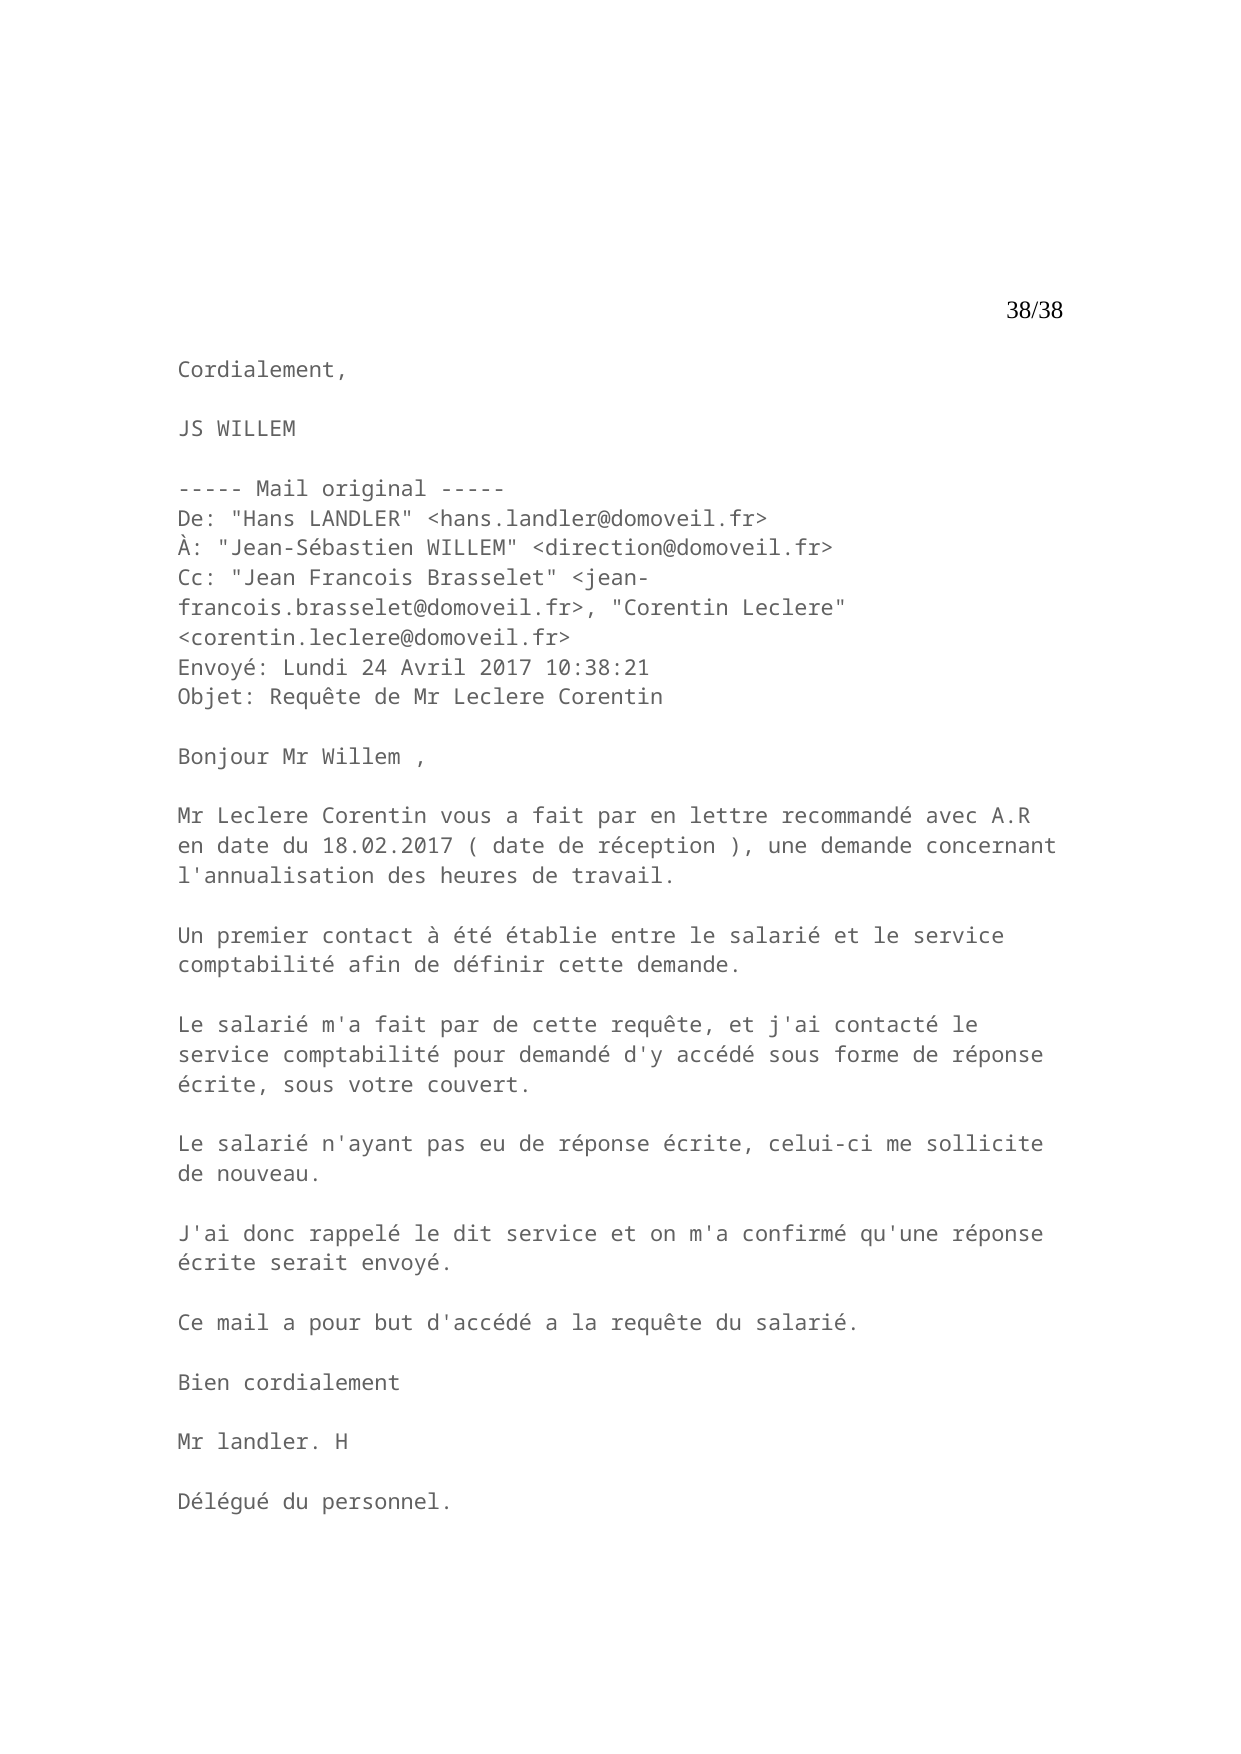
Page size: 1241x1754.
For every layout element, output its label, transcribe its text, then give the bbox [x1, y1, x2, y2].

text À: "Jean-Sébastien WILLEM" <direction@domoveil.fr> [177, 532, 1063, 562]
text Mr landler. H [177, 1426, 1063, 1456]
text Délégué du personnel. [177, 1486, 1063, 1515]
text Objet: Requête de Mr Leclere Corentin [177, 681, 1063, 711]
text Bien cordialement [177, 1366, 1063, 1396]
text Le salarié m'a fait par de cette requête, et j'ai contacté le service comptabilité pour demandé d'y accédé sous forme de réponse écrite, sous votre couvert. [177, 1009, 1063, 1098]
text Cordialement, [177, 353, 1063, 383]
text J'ai donc rappelé le dit service et on m'a confirmé qu'une réponse écrite serait envoyé. [177, 1217, 1063, 1277]
text ----- Mail original ----- [177, 473, 1063, 502]
text Mr Leclere Corentin vous a fait par en lettre recommandé avec A.R en date du 18.02.2017 ( date de réception ), une demande concernant l'annualisation des heures de travail. [177, 800, 1063, 890]
text Un premier contact à été établie entre le salarié et le service comptabilité afin de définir cette demande. [177, 919, 1063, 979]
text Cc: "Jean Francois Brasselet" <jean-francois.brasselet@domoveil.fr>, "Corentin Leclere" <corentin.leclere@domoveil.fr> [177, 562, 1063, 651]
text Le salarié n'ayant pas eu de réponse écrite, celui-ci me sollicite de nouveau. [177, 1128, 1063, 1188]
text Ce mail a pour but d'accédé a la requête du salarié. [177, 1307, 1063, 1337]
text Envoyé: Lundi 24 Avril 2017 10:38:21 [177, 651, 1063, 681]
text Bonjour Mr Willem , [177, 741, 1063, 771]
text JS WILLEM [177, 413, 1063, 443]
text De: "Hans LANDLER" <hans.landler@domoveil.fr> [177, 502, 1063, 532]
